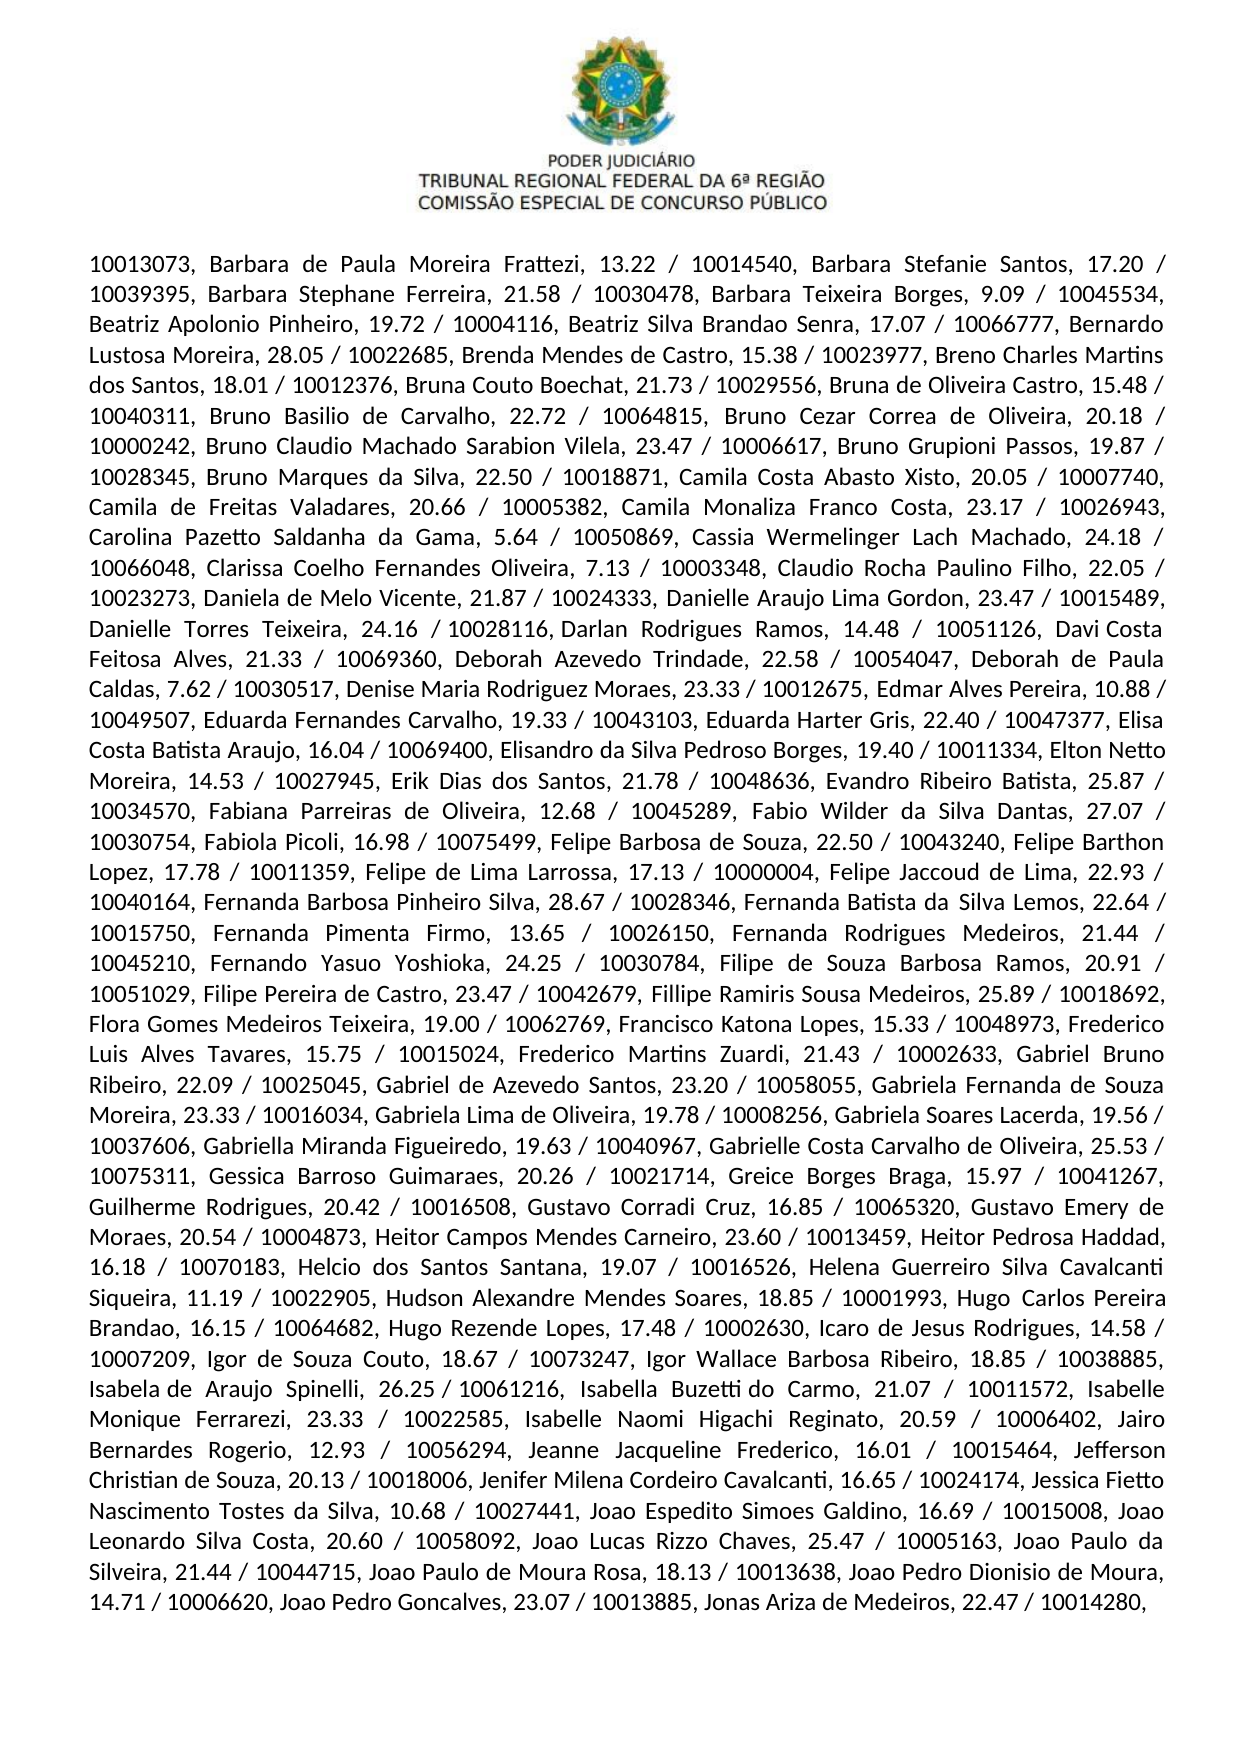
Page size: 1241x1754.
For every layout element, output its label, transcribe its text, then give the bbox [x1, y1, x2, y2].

picture [406, 0, 834, 225]
text 10013073, Barbara de Paula Moreira Frattezi, 13.22 / 10014540, Barbara Stefanie Santos, 17.20 / 10039395, Barbara Stephane Ferreira, 21.58 / 10030478, Barbara Teixeira Borges, 9.09 / 10045534, Beatriz Apolonio Pinheiro, 19.72 / 10004116, Beatriz Silva Brandao Senra, 17.07 / 10066777, Bernardo Lustosa Moreira, 28.05 / 10022685, Brenda Mendes de Castro, 15.38 / 10023977, Breno Charles Martins dos Santos, 18.01 / 10012376, Bruna Couto Boechat, 21.73 / 10029556, Bruna de Oliveira Castro, 15.48 / 10040311, Bruno Basilio de Carvalho, 22.72 / 10064815, Bruno Cezar Correa de Oliveira, 20.18 / 10000242, Bruno Claudio Machado Sarabion Vilela, 23.47 / 10006617, Bruno Grupioni Passos, 19.87 / 10028345, Bruno Marques da Silva, 22.50 / 10018871, Camila Costa Abasto Xisto, 20.05 / 10007740, Camila de Freitas Valadares, 20.66 / 10005382, Camila Monaliza Franco Costa, 23.17 / 10026943, Carolina Pazetto Saldanha da Gama, 5.64 / 10050869, Cassia Wermelinger Lach Machado, 24.18 / 10066048, Clarissa Coelho Fernandes Oliveira, 7.13 / 10003348, Claudio Rocha Paulino Filho, 22.05 / 10023273, Daniela de Melo Vicente, 21.87 / 10024333, Danielle Araujo Lima Gordon, 23.47 / 10015489, Danielle Torres Teixeira, 24.16 / 10028116, Darlan Rodrigues Ramos, 14.48 / 10051126, Davi Costa Feitosa Alves, 21.33 / 10069360, Deborah Azevedo Trindade, 22.58 / 10054047, Deborah de Paula Caldas, 7.62 / 10030517, Denise Maria Rodriguez Moraes, 23.33 / 10012675, Edmar Alves Pereira, 10.88 / 10049507, Eduarda Fernandes Carvalho, 19.33 / 10043103, Eduarda Harter Gris, 22.40 / 10047377, Elisa Costa Batista Araujo, 16.04 / 10069400, Elisandro da Silva Pedroso Borges, 19.40 / 10011334, Elton Netto Moreira, 14.53 / 10027945, Erik Dias dos Santos, 21.78 / 10048636, Evandro Ribeiro Batista, 25.87 / 10034570, Fabiana Parreiras de Oliveira, 12.68 / 10045289, Fabio Wilder da Silva Dantas, 27.07 / 10030754, Fabiola Picoli, 16.98 / 10075499, Felipe Barbosa de Souza, 22.50 / 10043240, Felipe Barthon Lopez, 17.78 / 10011359, Felipe de Lima Larrossa, 17.13 / 10000004, Felipe Jaccoud de Lima, 22.93 / 10040164, Fernanda Barbosa Pinheiro Silva, 28.67 / 10028346, Fernanda Batista da Silva Lemos, 22.64 / 10015750, Fernanda Pimenta Firmo, 13.65 / 10026150, Fernanda Rodrigues Medeiros, 21.44 / 10045210, Fernando Yasuo Yoshioka, 24.25 / 10030784, Filipe de Souza Barbosa Ramos, 20.91 / 10051029, Filipe Pereira de Castro, 23.47 / 10042679, Fillipe Ramiris Sousa Medeiros, 25.89 / 10018692, Flora Gomes Medeiros Teixeira, 19.00 / 10062769, Francisco Katona Lopes, 15.33 / 10048973, Frederico Luis Alves Tavares, 15.75 / 10015024, Frederico Martins Zuardi, 21.43 / 10002633, Gabriel Bruno Ribeiro, 22.09 / 10025045, Gabriel de Azevedo Santos, 23.20 / 10058055, Gabriela Fernanda de Souza Moreira, 23.33 / 10016034, Gabriela Lima de Oliveira, 19.78 / 10008256, Gabriela Soares Lacerda, 19.56 / 10037606, Gabriella Miranda Figueiredo, 19.63 / 10040967, Gabrielle Costa Carvalho de Oliveira, 25.53 / 10075311, Gessica Barroso Guimaraes, 20.26 / 10021714, Greice Borges Braga, 15.97 / 10041267, Guilherme Rodrigues, 20.42 / 10016508, Gustavo Corradi Cruz, 16.85 / 10065320, Gustavo Emery de Moraes, 20.54 / 10004873, Heitor Campos Mendes Carneiro, 23.60 / 10013459, Heitor Pedrosa Haddad, 16.18 / 10070183, Helcio dos Santos Santana, 19.07 / 10016526, Helena Guerreiro Silva Cavalcanti Siqueira, 11.19 / 10022905, Hudson Alexandre Mendes Soares, 18.85 / 10001993, Hugo Carlos Pereira Brandao, 16.15 / 10064682, Hugo Rezende Lopes, 17.48 / 10002630, Icaro de Jesus Rodrigues, 14.58 / 10007209, Igor de Souza Couto, 18.67 / 10073247, Igor Wallace Barbosa Ribeiro, 18.85 / 10038885, Isabela de Araujo Spinelli, 26.25 / 10061216, Isabella Buzetti do Carmo, 21.07 / 10011572, Isabelle Monique Ferrarezi, 23.33 / 10022585, Isabelle Naomi Higachi Reginato, 20.59 / 10006402, Jairo Bernardes Rogerio, 12.93 / 10056294, Jeanne Jacqueline Frederico, 16.01 / 10015464, Jefferson Christian de Souza, 20.13 / 10018006, Jenifer Milena Cordeiro Cavalcanti, 16.65 / 10024174, Jessica Fietto Nascimento Tostes da Silva, 10.68 / 10027441, Joao Espedito Simoes Galdino, 16.69 / 10015008, Joao Leonardo Silva Costa, 20.60 / 10058092, Joao Lucas Rizzo Chaves, 25.47 / 10005163, Joao Paulo da Silveira, 21.44 / 10044715, Joao Paulo de Moura Rosa, 18.13 / 10013638, Joao Pedro Dionisio de Moura, 14.71 / 10006620, Joao Pedro Goncalves, 23.07 / 10013885, Jonas Ariza de Medeiros, 22.47 / 10014280, [89, 248, 1166, 1617]
